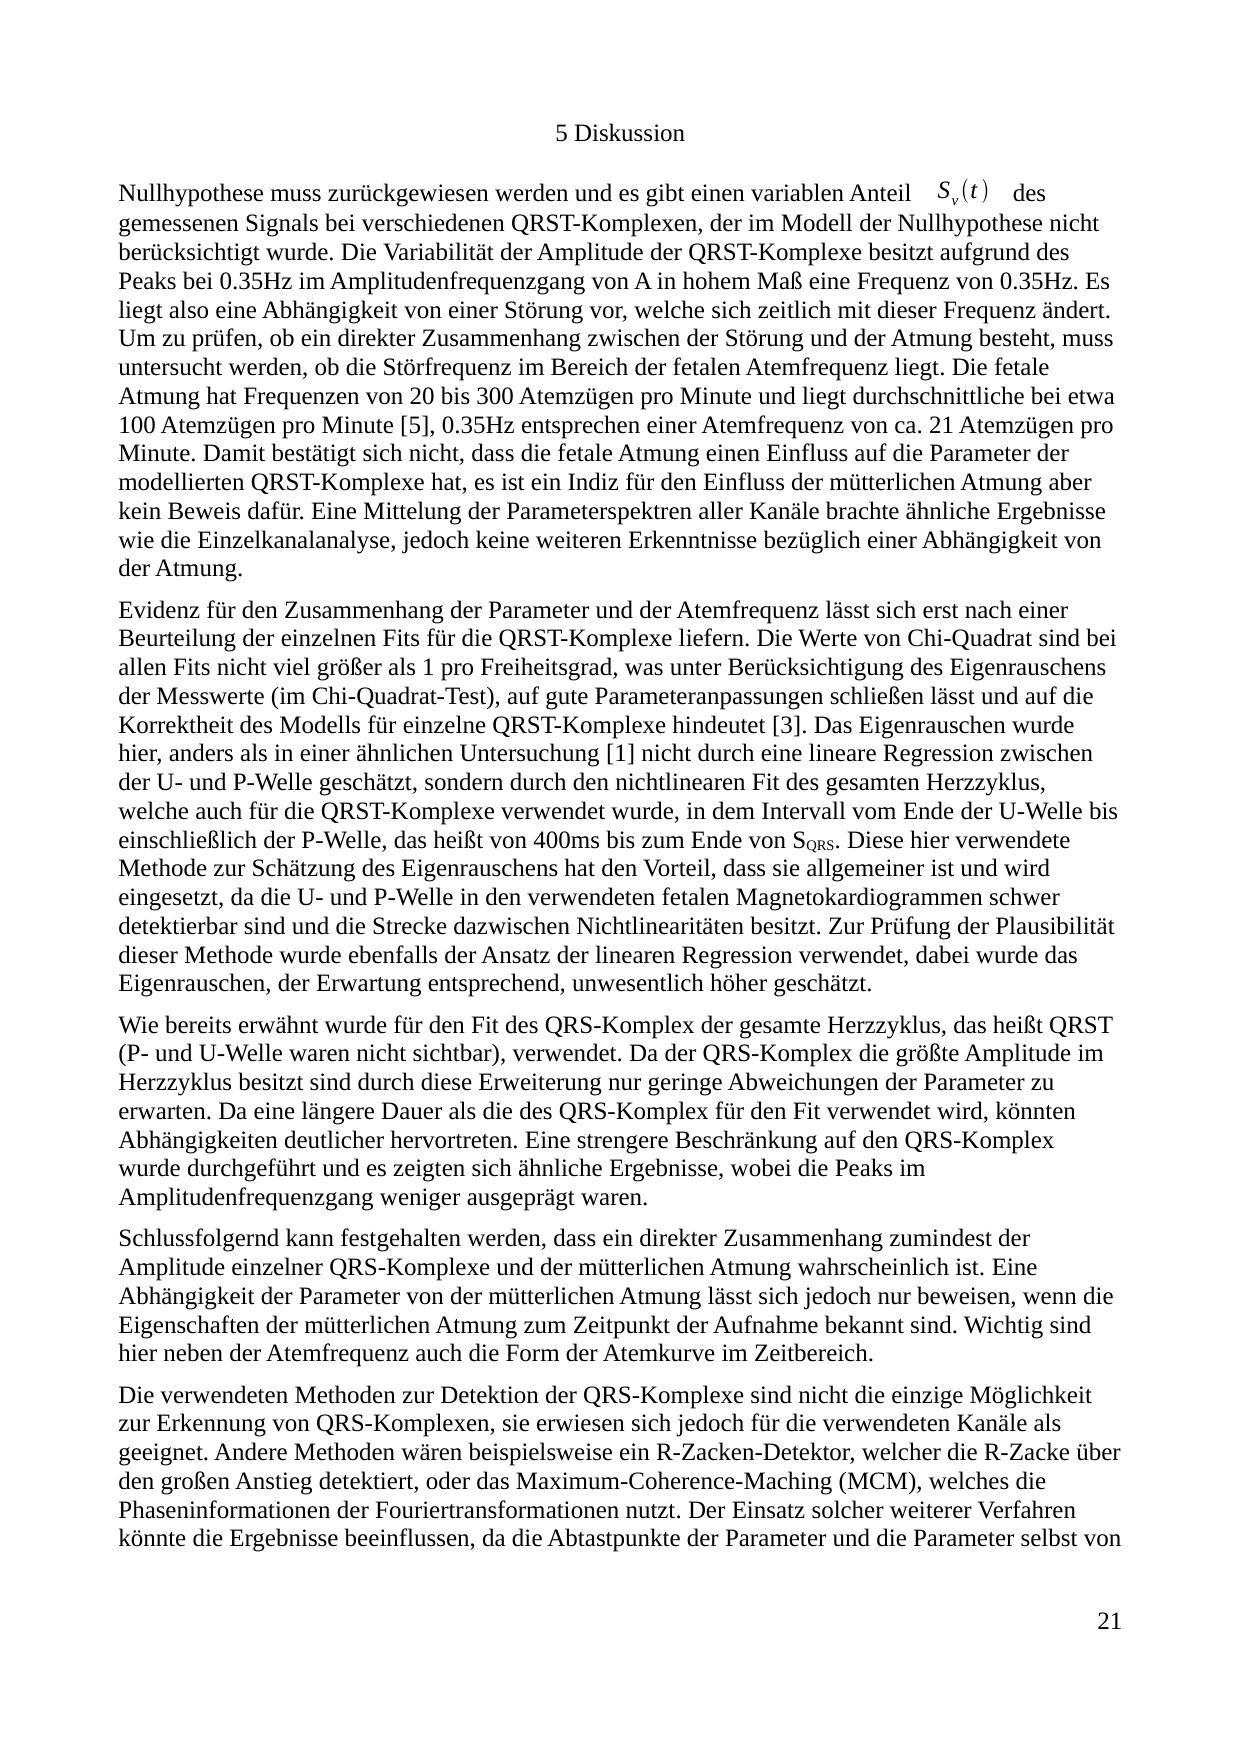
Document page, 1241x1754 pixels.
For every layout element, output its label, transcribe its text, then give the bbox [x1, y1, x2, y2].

text Die verwendeten Methoden zur Detektion der QRS-Komplexe sind nicht die einzige Möglichkeit zur Erkennung von QRS-Komplexen, sie erwiesen sich jedoch für die verwendeten Kanäle als geeignet. Andere Methoden wären beispielsweise ein R-Zacken-Detektor, welcher die R-Zacke über den großen Anstieg detektiert, oder das Maximum-Coherence-Maching (MCM), welches die Phaseninformationen der Fouriertransformationen nutzt. Der Einsatz solcher weiterer Verfahren könnte die Ergebnisse beeinflussen, da die Abtastpunkte der Parameter und die Parameter selbst von [118, 1380, 1122, 1552]
text Wie bereits erwähnt wurde für den Fit des QRS-Komplex der gesamte Herzzyklus, das heißt QRST (P- und U-Welle waren nicht sichtbar), verwendet. Da der QRS-Komplex die größte Amplitude im Herzzyklus besitzt sind durch diese Erweiterung nur geringe Abweichungen der Parameter zu erwarten. Da eine längere Dauer als die des QRS-Komplex für den Fit verwendet wird, könnten Abhängigkeiten deutlicher hervortreten. Eine strengere Beschränkung auf den QRS-Komplex wurde durchgeführt und es zeigten sich ähnliche Ergebnisse, wobei die Peaks im Amplitudenfrequenzgang weniger ausgeprägt waren. [118, 1010, 1122, 1211]
text Evidenz für den Zusammenhang der Parameter und der Atemfrequenz lässt sich erst nach einer Beurteilung der einzelnen Fits für die QRST-Komplexe liefern. Die Werte von Chi-Quadrat sind bei allen Fits nicht viel größer als 1 pro Freiheitsgrad, was unter Berücksichtigung des Eigenrauschens der Messwerte (im Chi-Quadrat-Test), auf gute Parameteranpassungen schließen lässt und auf die Korrektheit des Modells für einzelne QRST-Komplexe hindeutet [3]. Das Eigenrauschen wurde hier, anders als in einer ähnlichen Untersuchung [1] nicht durch eine lineare Regression zwischen der U- und P-Welle geschätzt, sondern durch den nichtlinearen Fit des gesamten Herzzyklus, welche auch für die QRST-Komplexe verwendet wurde, in dem Intervall vom Ende der U-Welle bis einschließlich der P-Welle, das heißt von 400ms bis zum Ende von SQRS. Diese hier verwendete Methode zur Schätzung des Eigenrauschens hat den Vorteil, dass sie allgemeiner ist und wird eingesetzt, da die U- und P-Welle in den verwendeten fetalen Magnetokardiogrammen schwer detektierbar sind und die Strecke dazwischen Nichtlinearitäten besitzt. Zur Prüfung der Plausibilität dieser Methode wurde ebenfalls der Ansatz der linearen Regression verwendet, dabei wurde das Eigenrauschen, der Erwartung entsprechend, unwesentlich höher geschätzt. [118, 595, 1122, 997]
text Schlussfolgernd kann festgehalten werden, dass ein direkter Zusammenhang zumindest der Amplitude einzelner QRS-Komplexe und der mütterlichen Atmung wahrscheinlich ist. Eine Abhängigkeit der Parameter von der mütterlichen Atmung lässt sich jedoch nur beweisen, wenn die Eigenschaften der mütterlichen Atmung zum Zeitpunkt der Aufnahme bekannt sind. Wichtig sind hier neben der Atemfrequenz auch die Form der Atemkurve im Zeitbereich. [118, 1223, 1122, 1367]
text Nullhypothese muss zurückgewiesen werden und es gibt einen variablen Anteil des gemessenen Signals bei verschiedenen QRST-Komplexen, der im Modell der Nullhypothese nicht berücksichtigt wurde. Die Variabilität der Amplitude der QRST-Komplexe besitzt aufgrund des Peaks bei 0.35Hz im Amplitudenfrequenzgang von A in hohem Maß eine Frequenz von 0.35Hz. Es liegt also eine Abhängigkeit von einer Störung vor, welche sich zeitlich mit dieser Frequenz ändert. Um zu prüfen, ob ein direkter Zusammenhang zwischen der Störung und der Atmung besteht, muss untersucht werden, ob die Störfrequenz im Bereich der fetalen Atemfrequenz liegt. Die fetale Atmung hat Frequenzen von 20 bis 300 Atemzügen pro Minute und liegt durchschnittliche bei etwa 100 Atemzügen pro Minute [5], 0.35Hz entsprechen einer Atemfrequenz von ca. 21 Atemzügen pro Minute. Damit bestätigt sich nicht, dass die fetale Atmung einen Einfluss auf die Parameter der modellierten QRST-Komplexe hat, es ist ein Indiz für den Einfluss der mütterlichen Atmung aber kein Beweis dafür. Eine Mittelung der Parameterspektren aller Kanäle brachte ähnliche Ergebnisse wie die Einzelkanalanalyse, jedoch keine weiteren Erkenntnisse bezüglich einer Abhängigkeit von der Atmung. [118, 177, 1122, 582]
